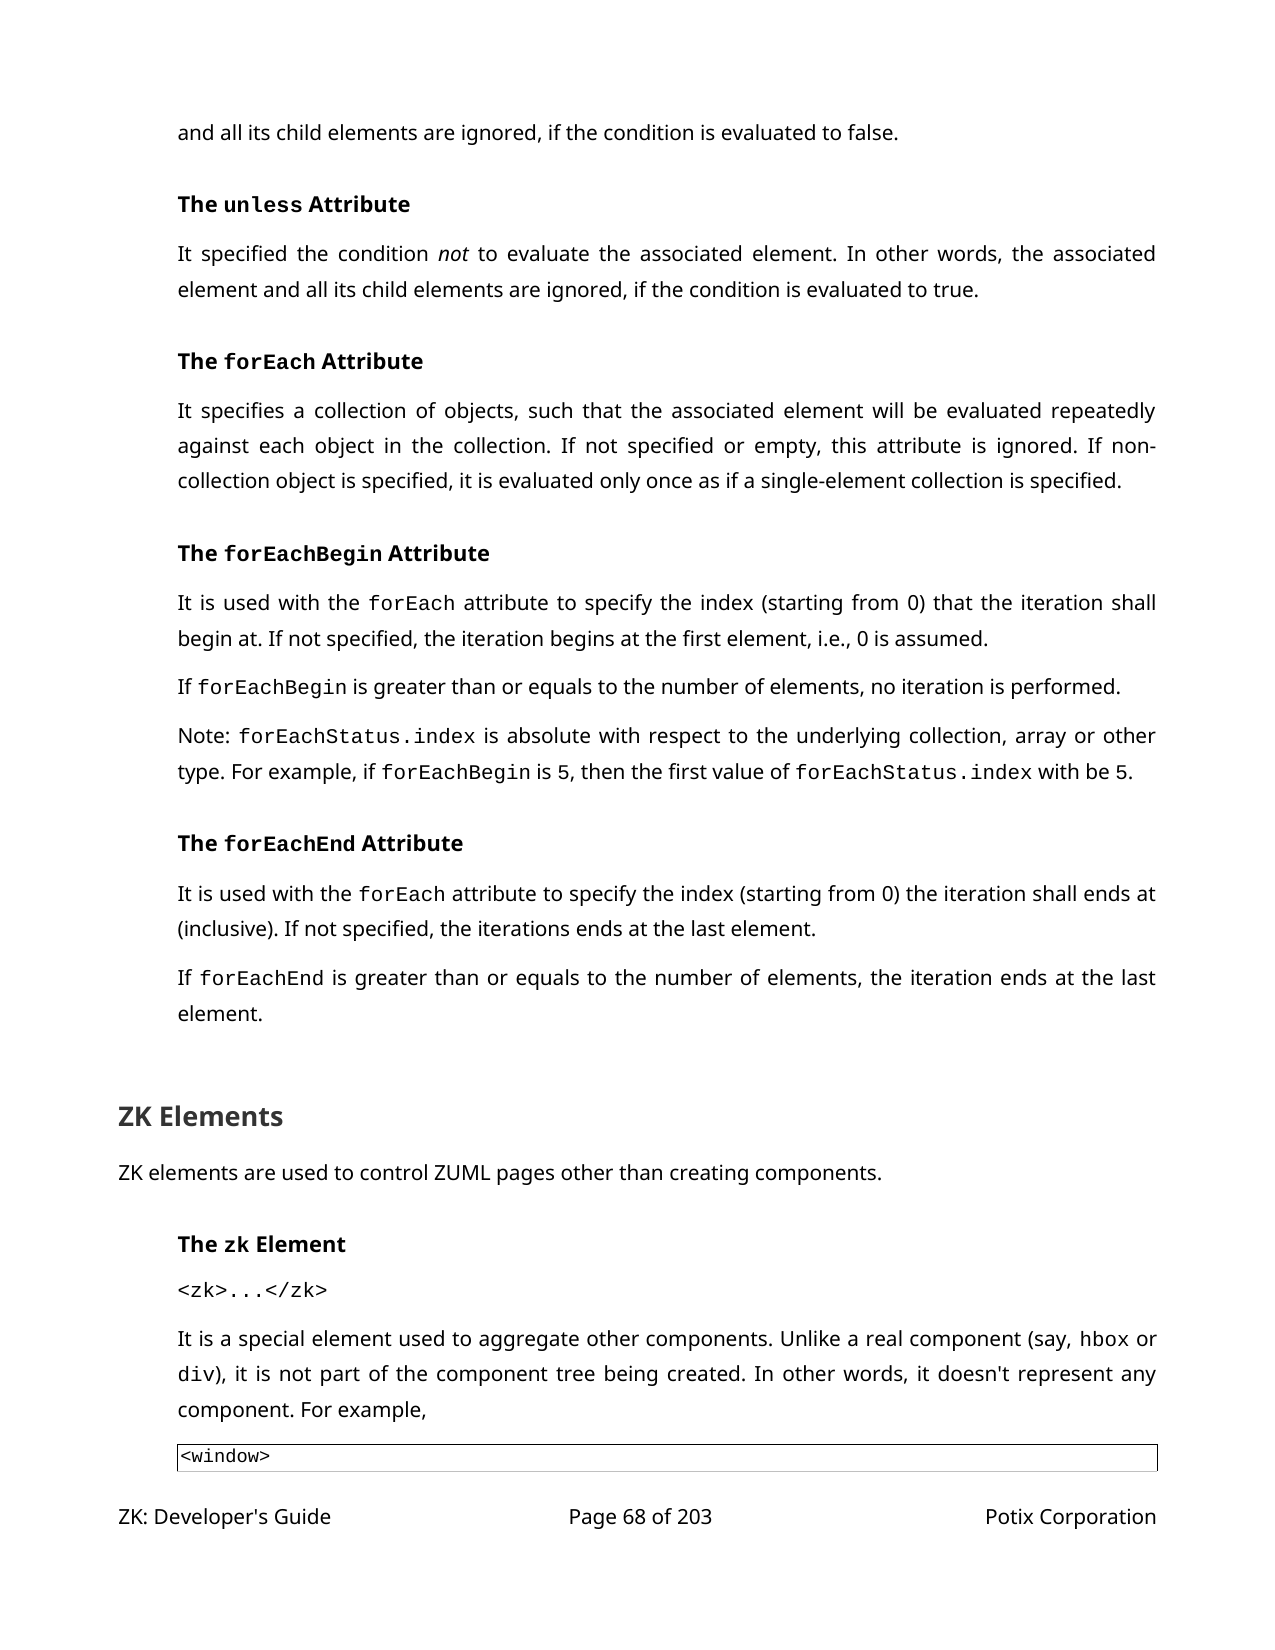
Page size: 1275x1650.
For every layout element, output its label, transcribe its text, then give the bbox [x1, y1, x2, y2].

text <zk>...</zk> [177, 1280, 1157, 1303]
text If forEachEnd is greater than or equals to the number of elements, the iteration ends at the last element. [177, 963, 1157, 1027]
text and all its child elements are ignored, if the condition is evaluated to false. [177, 118, 1157, 146]
subtitle The forEach Attribute [177, 346, 1157, 376]
subtitle The forEachBegin Attribute [177, 537, 1157, 567]
subtitle ZK Elements [118, 1098, 1157, 1135]
text Note: forEachStatus.index is absolute with respect to the underlying collection, array or other type. For example, if forEachBegin is 5, then the first value of forEachStatus.index with be 5. [177, 722, 1157, 786]
text ZK elements are used to control ZUML pages other than creating components. [118, 1158, 1157, 1187]
text It specifies a collection of objects, such that the associated element will be evaluated repeatedly against each object in the collection. If not specified or empty, this attribute is ignored. If non-collection object is specified, it is evaluated only once as if a single-element collection is specified. [177, 396, 1157, 495]
text It is used with the forEach attribute to specify the index (starting from 0) that the iteration shall begin at. If not specified, the iteration begins at the first element, i.e., 0 is assumed. [177, 588, 1157, 652]
subtitle The forEachEnd Attribute [177, 828, 1157, 858]
subtitle The unless Attribute [177, 189, 1157, 219]
text It specified the condition not to evaluate the associated element. In other words, the associated element and all its child elements are ignored, if the condition is evaluated to true. [177, 239, 1157, 303]
subtitle The zk Element [177, 1229, 1157, 1259]
text If forEachBegin is greater than or equals to the number of elements, no iteration is performed. [177, 672, 1157, 701]
text <window> [178, 1445, 1157, 1471]
text It is used with the forEach attribute to specify the index (starting from 0) the iteration shall ends at (inclusive). If not specified, the iterations ends at the last element. [177, 879, 1157, 943]
text It is a special element used to aggregate other components. Unlike a real component (say, hbox or div), it is not part of the component tree being created. In other words, it doesn't represent any component. For example, [177, 1324, 1157, 1423]
